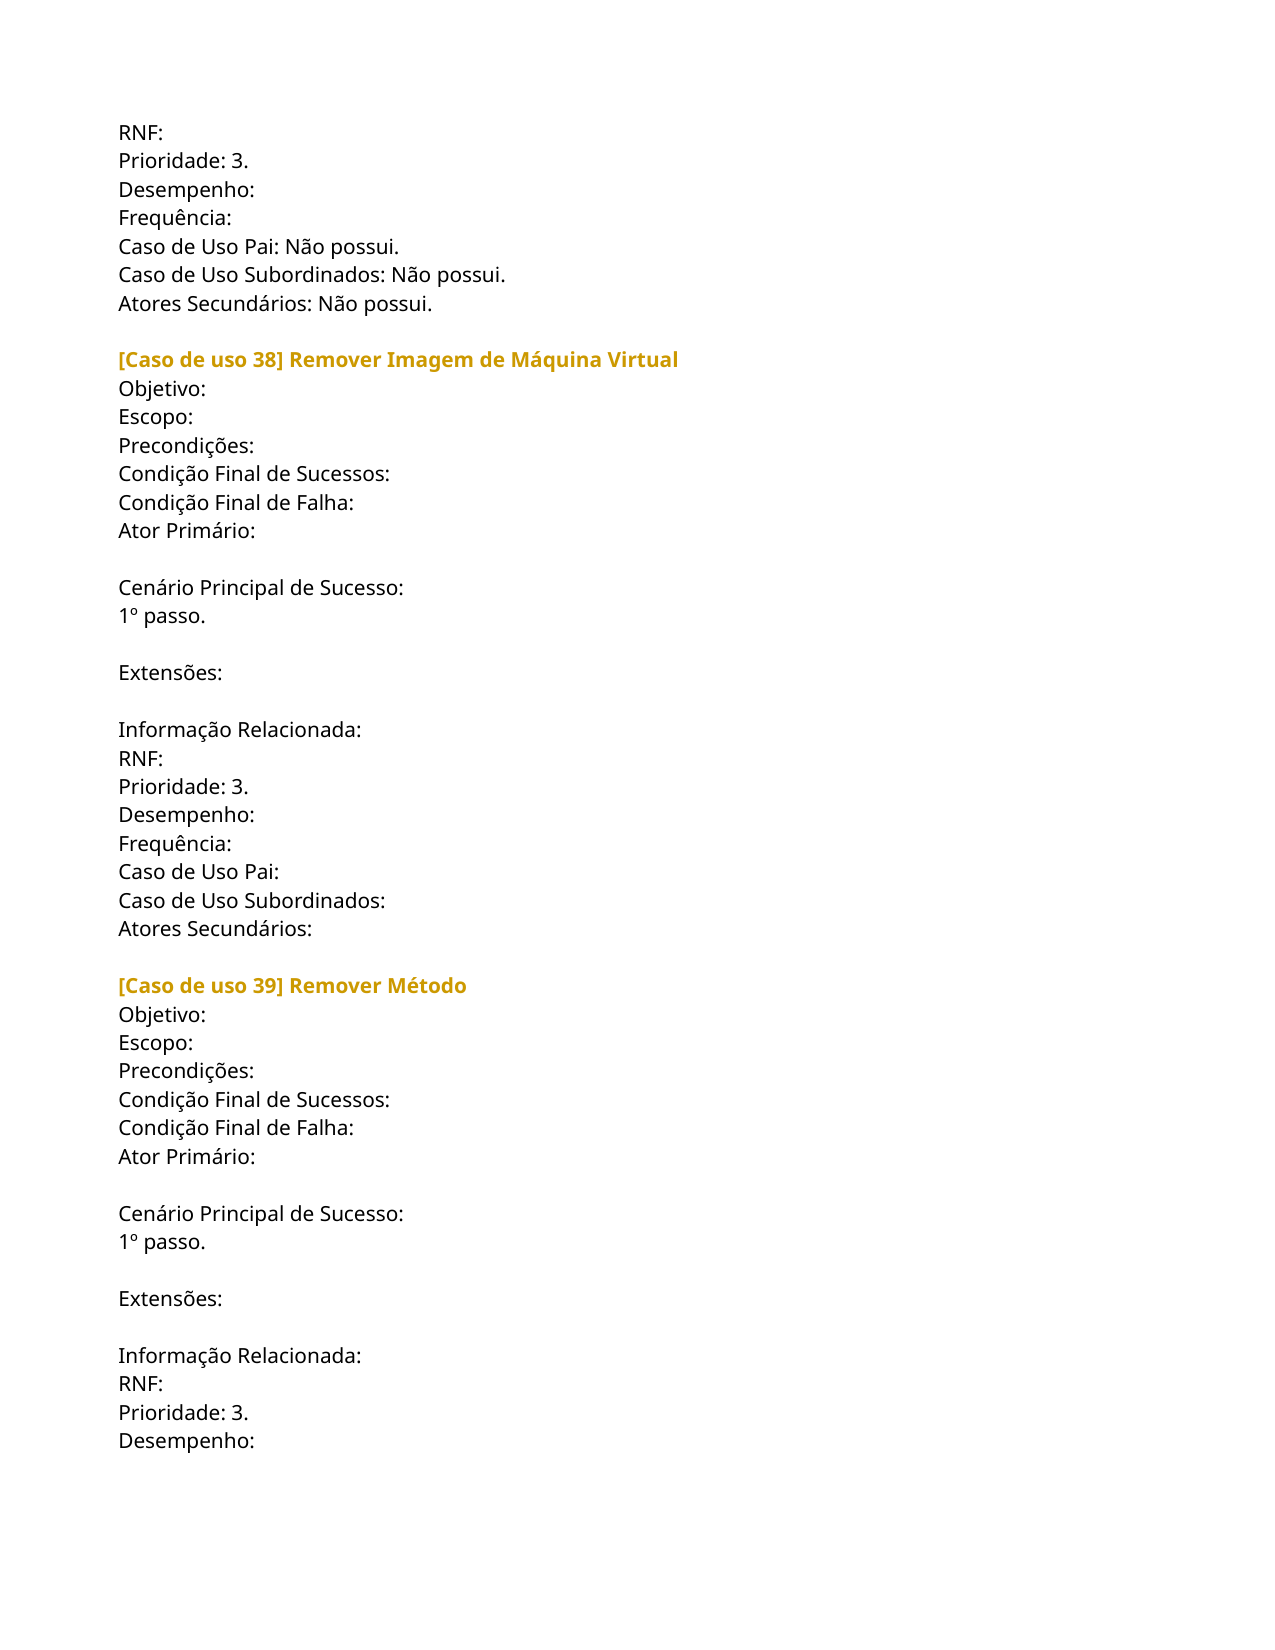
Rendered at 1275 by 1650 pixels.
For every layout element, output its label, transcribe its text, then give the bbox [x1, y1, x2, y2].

text Desempenho: [118, 1426, 1157, 1455]
text Escopo: [118, 402, 1157, 431]
text Informação Relacionada: [118, 715, 1157, 744]
text Caso de Uso Subordinados: Não possui. [118, 260, 1157, 289]
text Frequência: [118, 829, 1157, 857]
text Prioridade: 3. [118, 1398, 1157, 1426]
text Objetivo: [118, 374, 1157, 402]
text 1º passo. [118, 1227, 1157, 1256]
text Atores Secundários: [118, 914, 1157, 943]
text Precondições: [118, 1057, 1157, 1085]
text Caso de Uso Pai: Não possui. [118, 232, 1157, 260]
text [Caso de uso 39] Remover Método [118, 971, 1157, 1000]
text Condição Final de Falha: [118, 1113, 1157, 1142]
text Atores Secundários: Não possui. [118, 289, 1157, 317]
text RNF: [118, 118, 1157, 147]
text Prioridade: 3. [118, 772, 1157, 801]
text Condição Final de Sucessos: [118, 1085, 1157, 1113]
text Escopo: [118, 1028, 1157, 1057]
text Informação Relacionada: [118, 1341, 1157, 1369]
text [Caso de uso 38] Remover Imagem de Máquina Virtual [118, 346, 1157, 374]
text Condição Final de Falha: [118, 488, 1157, 516]
text Frequência: [118, 203, 1157, 232]
text 1º passo. [118, 602, 1157, 630]
text Extensões: [118, 1284, 1157, 1312]
text Objetivo: [118, 1000, 1157, 1028]
text Extensões: [118, 658, 1157, 687]
text Cenário Principal de Sucesso: [118, 1199, 1157, 1227]
text RNF: [118, 1369, 1157, 1398]
text RNF: [118, 744, 1157, 772]
text Ator Primário: [118, 1142, 1157, 1170]
text Caso de Uso Pai: [118, 857, 1157, 886]
text Cenário Principal de Sucesso: [118, 573, 1157, 602]
text Ator Primário: [118, 516, 1157, 545]
text Desempenho: [118, 175, 1157, 203]
text Prioridade: 3. [118, 147, 1157, 175]
text Precondições: [118, 431, 1157, 459]
text Caso de Uso Subordinados: [118, 886, 1157, 914]
text Condição Final de Sucessos: [118, 459, 1157, 488]
text Desempenho: [118, 801, 1157, 829]
